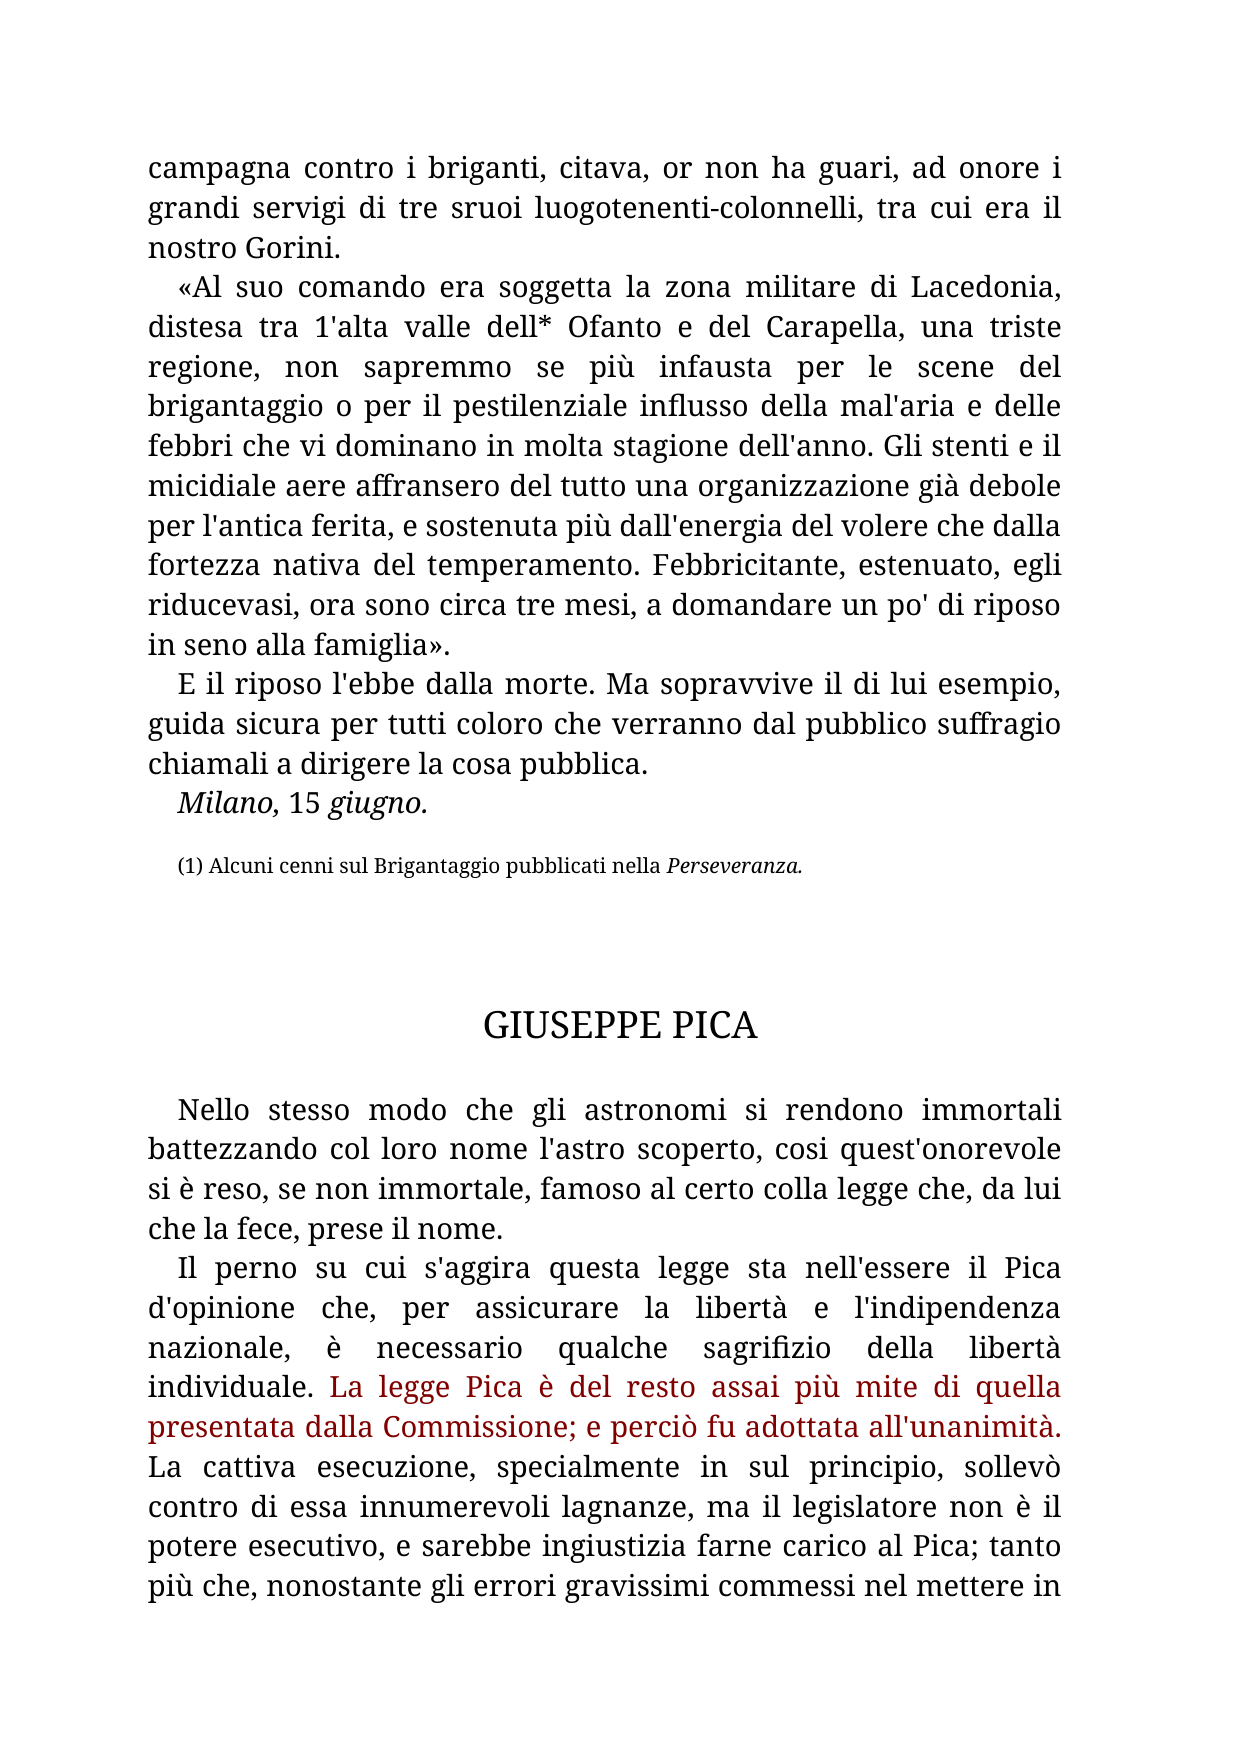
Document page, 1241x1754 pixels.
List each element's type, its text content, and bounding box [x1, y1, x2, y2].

text Milano, 15 giugno. [148, 783, 1063, 822]
text Nello stesso modo che gli astronomi si rendono immortali battezzando col loro nome l'astro scoperto, cosi quest'onorevole si è reso, se non immortale, famoso al certo colla legge che, da lui che la fece, prese il nome. [148, 1089, 1063, 1248]
text (1) Alcuni cenni sul Brigantaggio pubblicati nella Perseveranza. [148, 851, 1063, 879]
text Il perno su cui s'aggira questa legge sta nell'essere il Pica d'opinione che, per assicurare la libertà e l'indipendenza nazionale, è necessario qualche sagrifizio della libertà individuale. La legge Pica è del resto assai più mite di quella presentata dalla Commissione; e perciò fu adottata all'unanimità. La cattiva esecuzione, specialmente in sul principio, sollevò contro di essa innumerevoli lagnanze, ma il legislatore non è il potere esecutivo, e sarebbe ingiustizia farne carico al Pica; tanto più che, nonostante gli errori gravissimi commessi nel mettere in [148, 1248, 1063, 1605]
text campagna contro i briganti, citava, or non ha guari, ad onore i grandi servigi di tre sruoi luogotenenti-colonnelli, tra cui era il nostro Gorini. [148, 148, 1063, 267]
text GIUSEPPE PICA [148, 998, 1063, 1049]
text «Al suo comando era soggetta la zona militare di Lacedonia, distesa tra 1'alta valle dell* Ofanto e del Carapella, una triste regione, non sapremmo se più infausta per le scene del brigantaggio o per il pestilenziale influsso della mal'aria e delle febbri che vi dominano in molta stagione dell'anno. Gli stenti e il micidiale aere affransero del tutto una organizzazione già debole per l'antica ferita, e sostenuta più dall'energia del volere che dalla fortezza nativa del temperamento. Febbricitante, estenuato, egli riducevasi, ora sono circa tre mesi, a domandare un po' di riposo in seno alla famiglia». [148, 267, 1063, 663]
text E il riposo l'ebbe dalla morte. Ma sopravvive il di lui esempio, guida sicura per tutti coloro che verranno dal pubblico suffragio chiamali a dirigere la cosa pubblica. [148, 663, 1063, 783]
